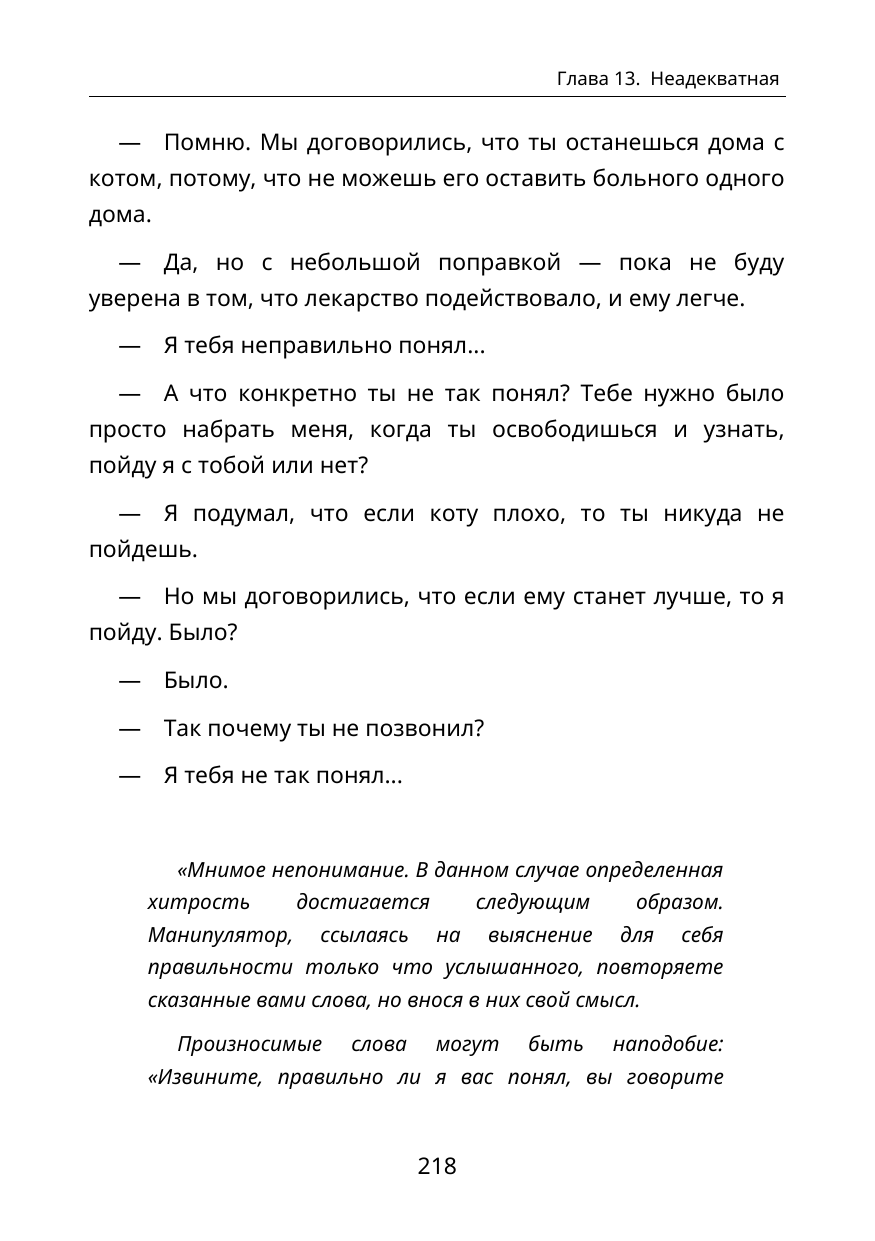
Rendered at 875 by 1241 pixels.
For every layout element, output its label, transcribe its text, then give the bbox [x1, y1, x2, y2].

text Произносимые слова могут быть наподобие: «Извините, правильно ли я вас понял, вы говорите [148, 1029, 726, 1091]
list Да, но с небольшой поправкой — пока не буду уверена в том, что лекарство подействовало, и ему легче. [88, 246, 786, 313]
list А что конкретно ты не так понял? Тебе нужно было просто набрать меня, когда ты освободишься и узнать, пойду я с тобой или нет? [88, 377, 786, 480]
list Помню. Мы договорились, что ты останешься дома с котом, потому, что не можешь его оставить больного одного дома. [88, 126, 786, 229]
list Так почему ты не позвонил? [88, 712, 786, 743]
list Но мы договорились, что если ему станет лучше, то я пойду. Было? [88, 580, 786, 647]
list Я подумал, что если коту плохо, то ты никуда не пойдешь. [88, 497, 786, 564]
text «Мнимое непонимание. В данном случае определенная хитрость достигается следующим образом. Манипулятор, ссылаясь на выяснение для себя правильности только что услышанного, повторяете сказанные вами слова, но внося в них свой смысл. [148, 855, 726, 1013]
list Я тебя не так понял... [88, 759, 786, 791]
list Было. [88, 664, 786, 695]
list Я тебя неправильно понял... [88, 329, 786, 361]
